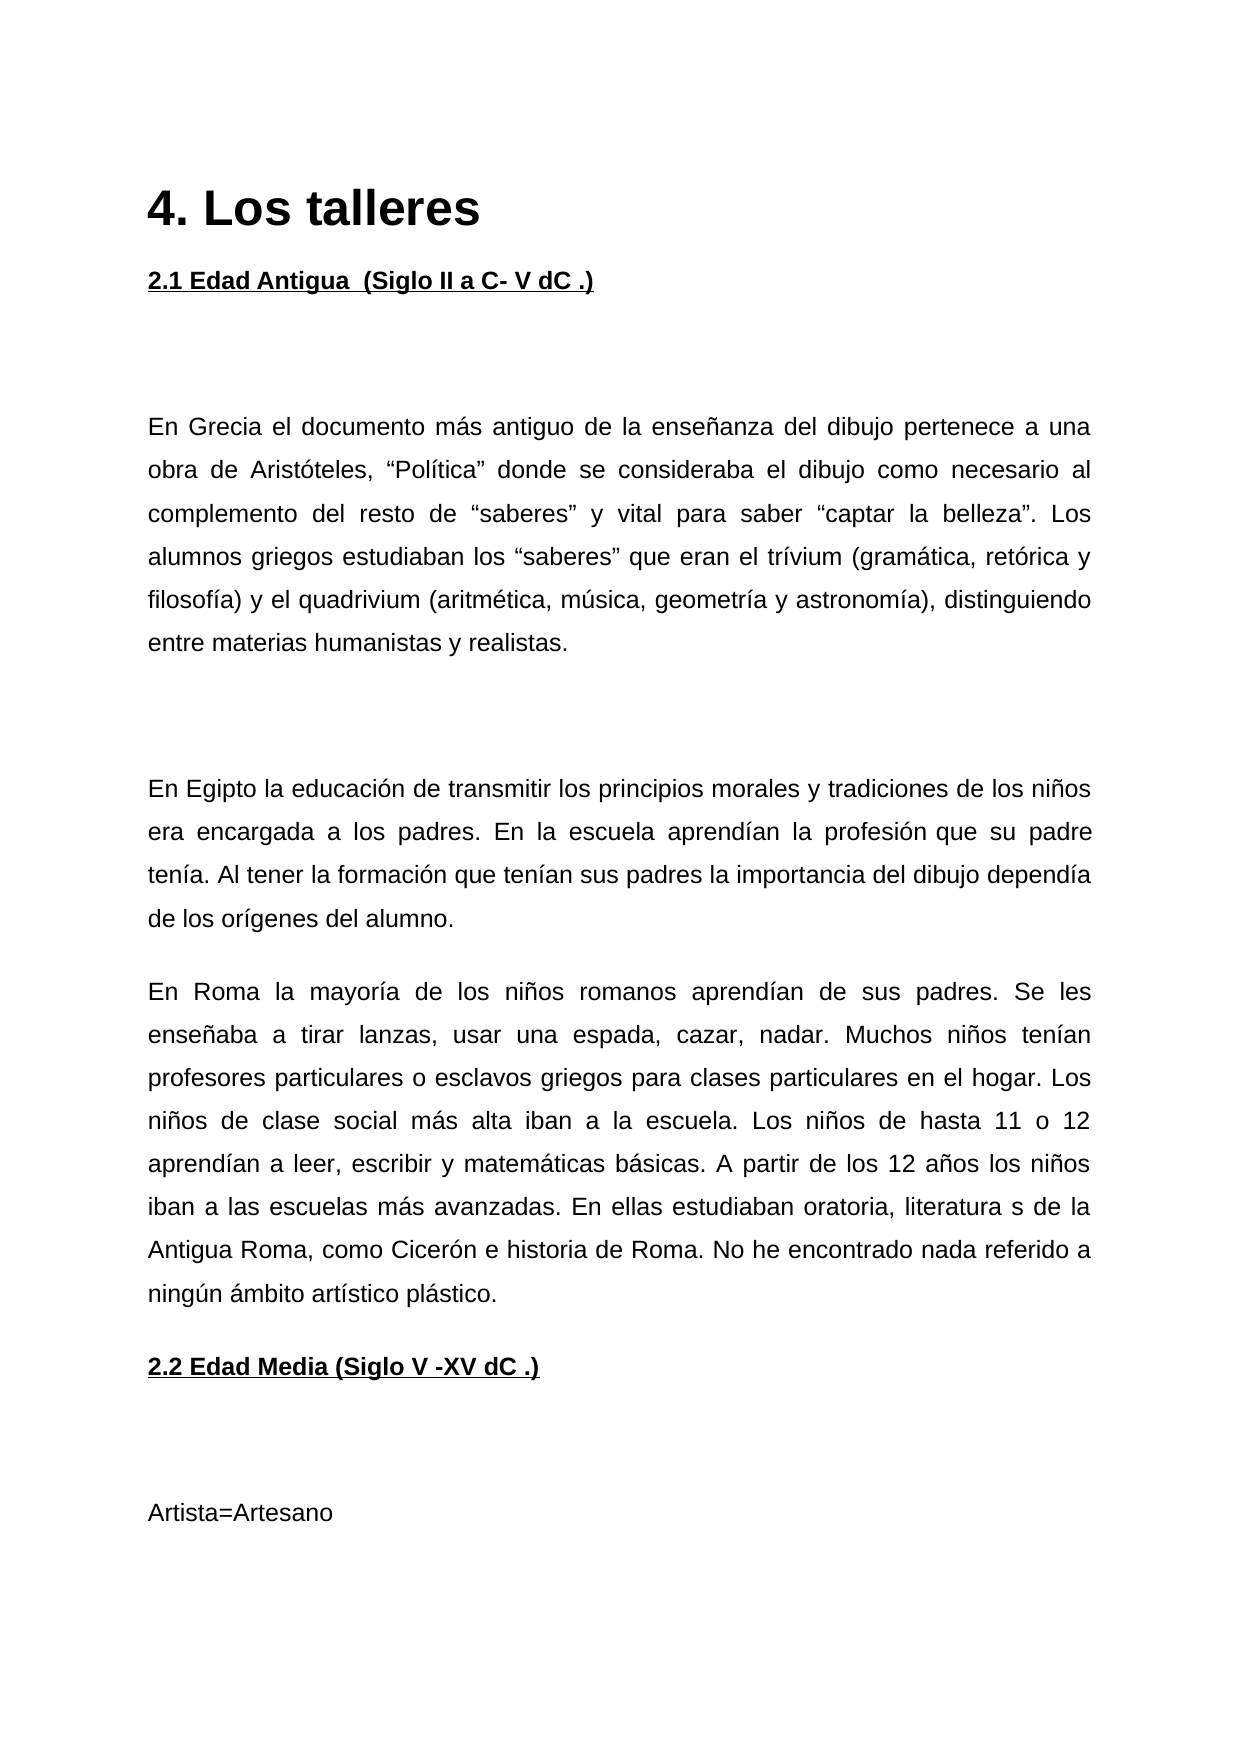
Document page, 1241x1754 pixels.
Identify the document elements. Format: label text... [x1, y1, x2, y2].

text 2.1 Edad Antigua (Siglo II a C- V dC .) [148, 266, 1093, 295]
subtitle 4. Los talleres [148, 178, 1093, 236]
text En Egipto la educación de transmitir los principios morales y tradiciones de los niños era encargada a los padres. En la escuela aprendían la profesión que su padre tenía. Al tener la formación que tenían sus padres la importancia del dibujo dependía de los orígenes del alumno. [148, 774, 1093, 932]
text En Grecia el documento más antiguo de la enseñanza del dibujo pertenece a una obra de Aristóteles, “Política” donde se consideraba el dibujo como necesario al complemento del resto de “saberes” y vital para saber “captar la belleza”. Los alumnos griegos estudiaban los “saberes” que eran el trívium (gramática, retórica y filosofía) y el quadrivium (aritmética, música, geometría y astronomía), distinguiendo entre materias humanistas y realistas. [148, 412, 1093, 657]
text En Roma la mayoría de los niños romanos aprendían de sus padres. Se les enseñaba a tirar lanzas, usar una espada, cazar, nadar. Muchos niños tenían profesores particulares o esclavos griegos para clases particulares en el hogar. Los niños de clase social más alta iban a la escuela. Los niños de hasta 11 o 12 aprendían a leer, escribir y matemáticas básicas. A partir de los 12 años los niños iban a las escuelas más avanzadas. En ellas estudiaban oratoria, literatura s de la Antigua Roma, como Cicerón e historia de Roma. No he encontrado nada referido a ningún ámbito artístico plástico. [148, 977, 1093, 1307]
text Artista=Artesano [148, 1498, 1093, 1527]
text 2.2 Edad Media (Siglo V -XV dC .) [148, 1352, 1093, 1380]
